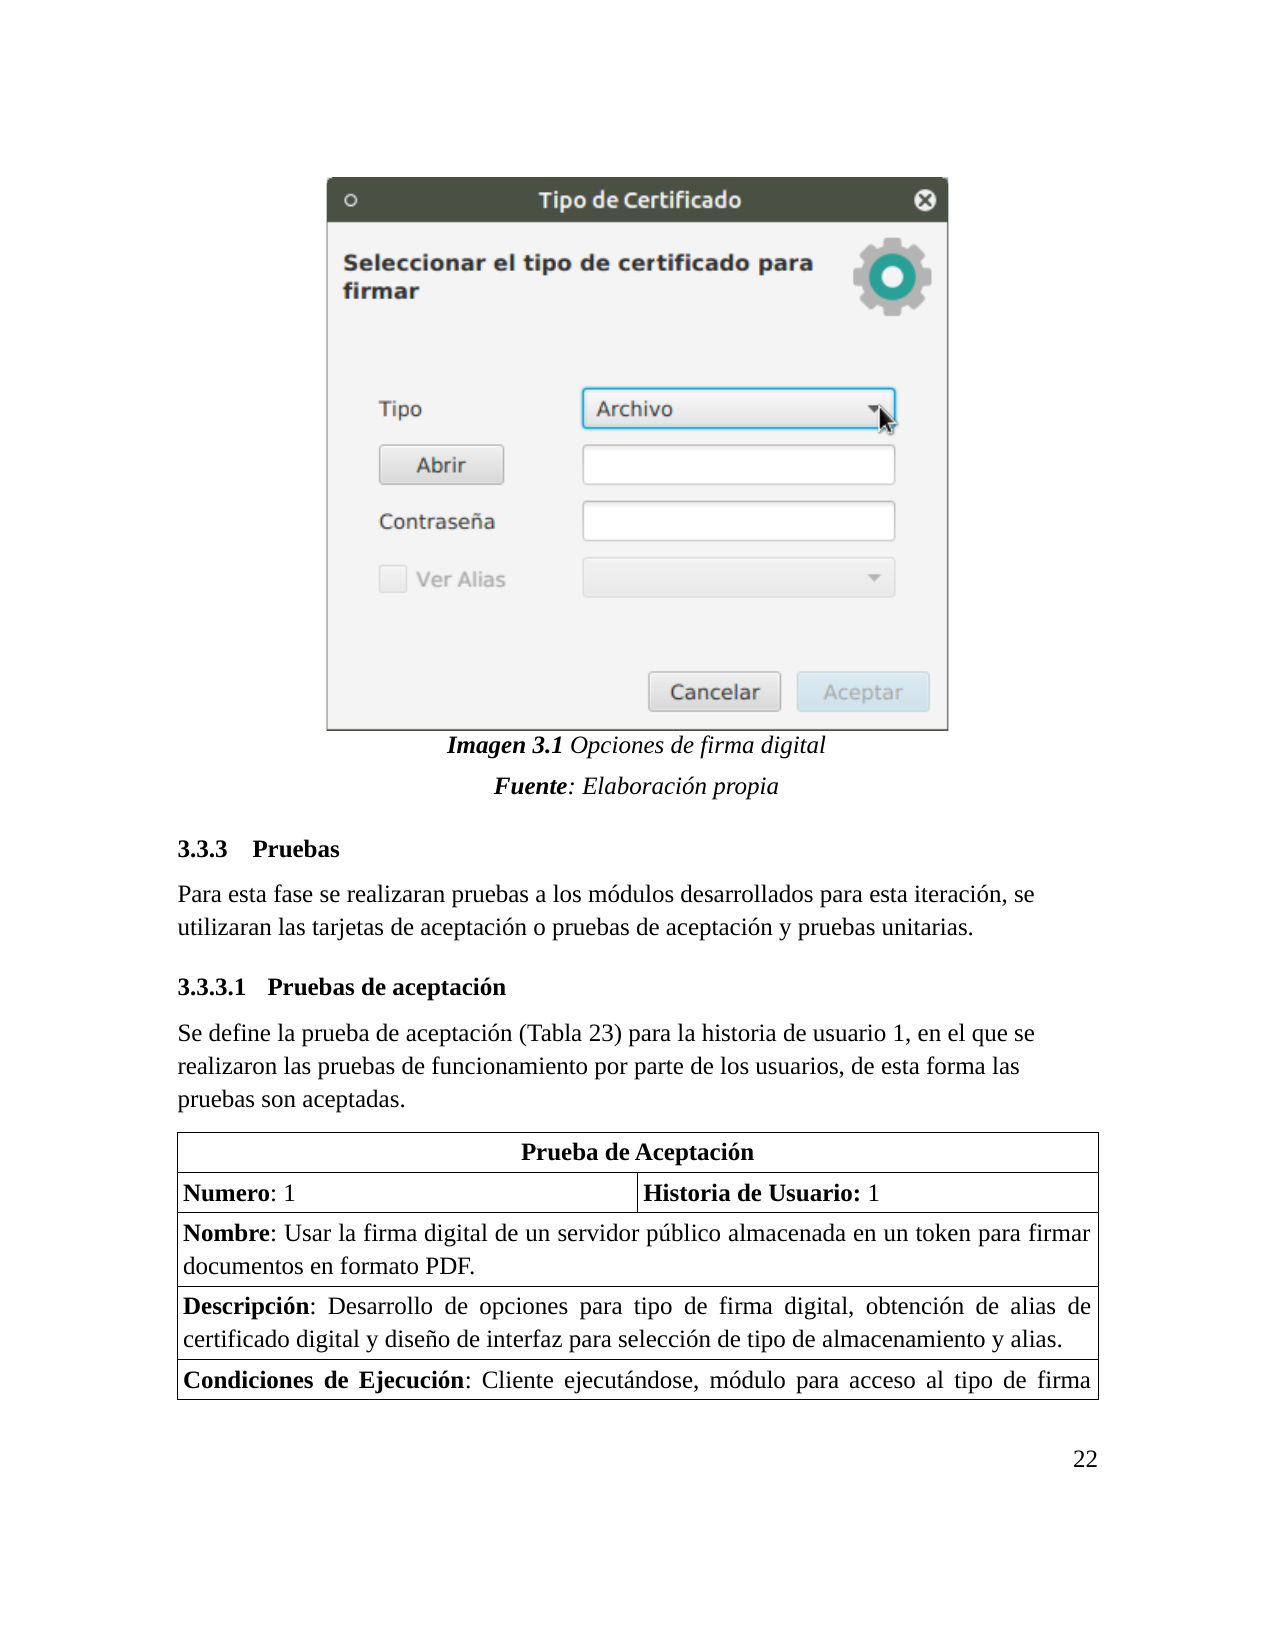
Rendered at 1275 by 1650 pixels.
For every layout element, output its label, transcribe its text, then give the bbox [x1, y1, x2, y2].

table_header Prueba de Aceptación [178, 1133, 1098, 1172]
table_cell Descripción: Desarrollo de opciones para tipo de firma digital, obtención de alias de certificado digital y diseño de interfaz para selección de tipo de almacenamiento y alias. [178, 1287, 1098, 1359]
text Imagen 3.1 Opciones de firma digital [327, 731, 948, 759]
table_cell Historia de Usuario: 1 [638, 1173, 1098, 1212]
table_cell Numero: 1 [178, 1173, 637, 1212]
picture [326, 177, 949, 731]
table_cell Condiciones de Ejecución: Cliente ejecutándose, módulo para acceso al tipo de firma [178, 1360, 1098, 1399]
table_cell Nombre: Usar la firma digital de un servidor público almacenada en un token para firmar documentos en formato PDF. [178, 1213, 1098, 1286]
subtitle Pruebas [177, 834, 1098, 863]
text Se define la prueba de aceptación (Tabla 23) para la historia de usuario 1, en el que se realizaron las pruebas de funcionamiento por parte de los usuarios, de esta forma las pruebas son aceptadas. [177, 1018, 1098, 1113]
subtitle Pruebas de aceptación [177, 972, 1098, 1001]
text Para esta fase se realizaran pruebas a los módulos desarrollados para esta iteración, se utilizaran las tarjetas de aceptación o pruebas de aceptación y pruebas unitarias. [177, 879, 1098, 941]
text Fuente: Elaboración propia [327, 771, 948, 800]
